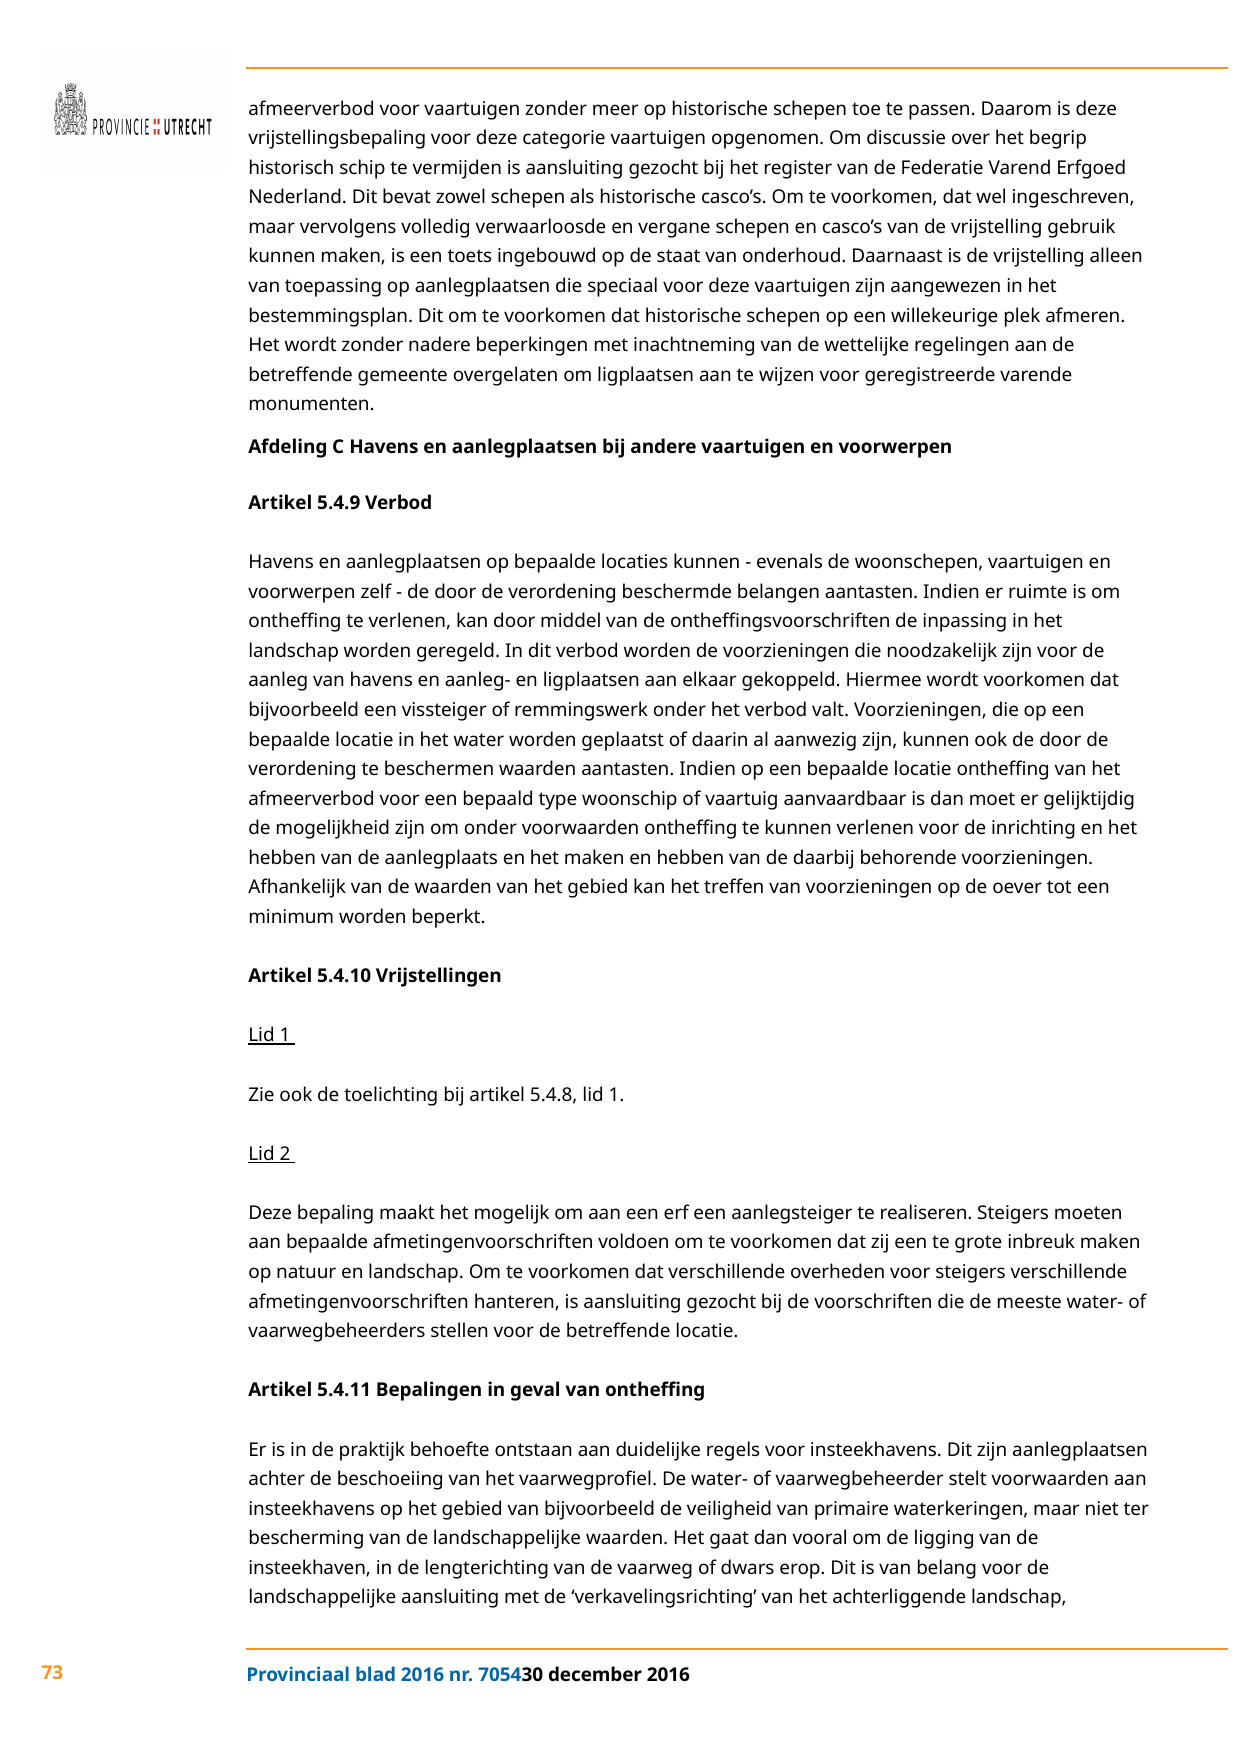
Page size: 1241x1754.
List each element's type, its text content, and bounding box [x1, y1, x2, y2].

text Artikel 5.4.9 Verbod [248, 489, 1152, 515]
text afmeerverbod voor vaartuigen zonder meer op historische schepen toe te passen. Daarom is deze vrijstellingsbepaling voor deze categorie vaartuigen opgenomen. Om discussie over het begrip historisch schip te vermijden is aansluiting gezocht bij het register van de Federatie Varend Erfgoed Nederland. Dit bevat zowel schepen als historische casco’s. Om te voorkomen, dat wel ingeschreven, maar vervolgens volledig verwaarloosde en vergane schepen en casco’s van de vrijstelling gebruik kunnen maken, is een toets ingebouwd op de staat van onderhoud. Daarnaast is de vrijstelling alleen van toepassing op aanlegplaatsen die speciaal voor deze vaartuigen zijn aangewezen in het bestemmingsplan. Dit om te voorkomen dat historische schepen op een willekeurige plek afmeren. Het wordt zonder nadere beperkingen met inachtneming van de wettelijke regelingen aan de betreffende gemeente overgelaten om ligplaatsen aan te wijzen voor geregistreerde varende monumenten. [248, 95, 1152, 416]
text Lid 1 [248, 1022, 1152, 1047]
text Er is in de praktijk behoefte ontstaan aan duidelijke regels voor insteekhavens. Dit zijn aanlegplaatsen achter de beschoeiing van het vaarwegprofiel. De water- of vaarwegbeheerder stelt voorwaarden aan insteekhavens op het gebied van bijvoorbeeld de veiligheid van primaire waterkeringen, maar niet ter bescherming van de landschappelijke waarden. Het gaat dan vooral om de ligging van de insteekhaven, in de lengterichting van de vaarweg of dwars erop. Dit is van belang voor de landschappelijke aansluiting met de ‘verkavelingsrichting’ van het achterliggende landschap, [248, 1436, 1152, 1609]
text Artikel 5.4.11 Bepalingen in geval van ontheffing [248, 1377, 1152, 1402]
text Zie ook de toelichting bij artikel 5.4.8, lid 1. [248, 1081, 1152, 1106]
text Afdeling C Havens en aanlegplaatsen bij andere vaartuigen en voorwerpen [248, 434, 1152, 459]
text Deze bepaling maakt het mogelijk om aan een erf een aanlegsteiger te realiseren. Steigers moeten aan bepaalde afmetingenvoorschriften voldoen om te voorkomen dat zij een te grote inbreuk maken op natuur en landschap. Om te voorkomen dat verschillende overheden voor steigers verschillende afmetingenvoorschriften hanteren, is aansluiting gezocht bij de voorschriften die de meeste water- of vaarwegbeheerders stellen voor de betreffende locatie. [248, 1199, 1152, 1343]
picture [41, 47, 231, 172]
text Lid 2 [248, 1140, 1152, 1166]
text Havens en aanlegplaatsen op bepaalde locaties kunnen - evenals de woonschepen, vaartuigen en voorwerpen zelf - de door de verordening beschermde belangen aantasten. Indien er ruimte is om ontheffing te verlenen, kan door middel van de ontheffingsvoorschriften de inpassing in het landschap worden geregeld. In dit verbod worden de voorzieningen die noodzakelijk zijn voor de aanleg van havens en aanleg- en ligplaatsen aan elkaar gekoppeld. Hiermee wordt voorkomen dat bijvoorbeeld een vissteiger of remmingswerk onder het verbod valt. Voorzieningen, die op een bepaalde locatie in het water worden geplaatst of daarin al aanwezig zijn, kunnen ook de door de verordening te beschermen waarden aantasten. Indien op een bepaalde locatie ontheffing van het afmeerverbod voor een bepaald type woonschip of vaartuig aanvaardbaar is dan moet er gelijktijdig de mogelijkheid zijn om onder voorwaarden ontheffing te kunnen verlenen voor de inrichting en het hebben van de aanlegplaats en het maken en hebben van de daarbij behorende voorzieningen. Afhankelijk van de waarden van het gebied kan het treffen van voorzieningen op de oever tot een minimum worden beperkt. [248, 548, 1152, 929]
text Artikel 5.4.10 Vrijstellingen [248, 962, 1152, 988]
